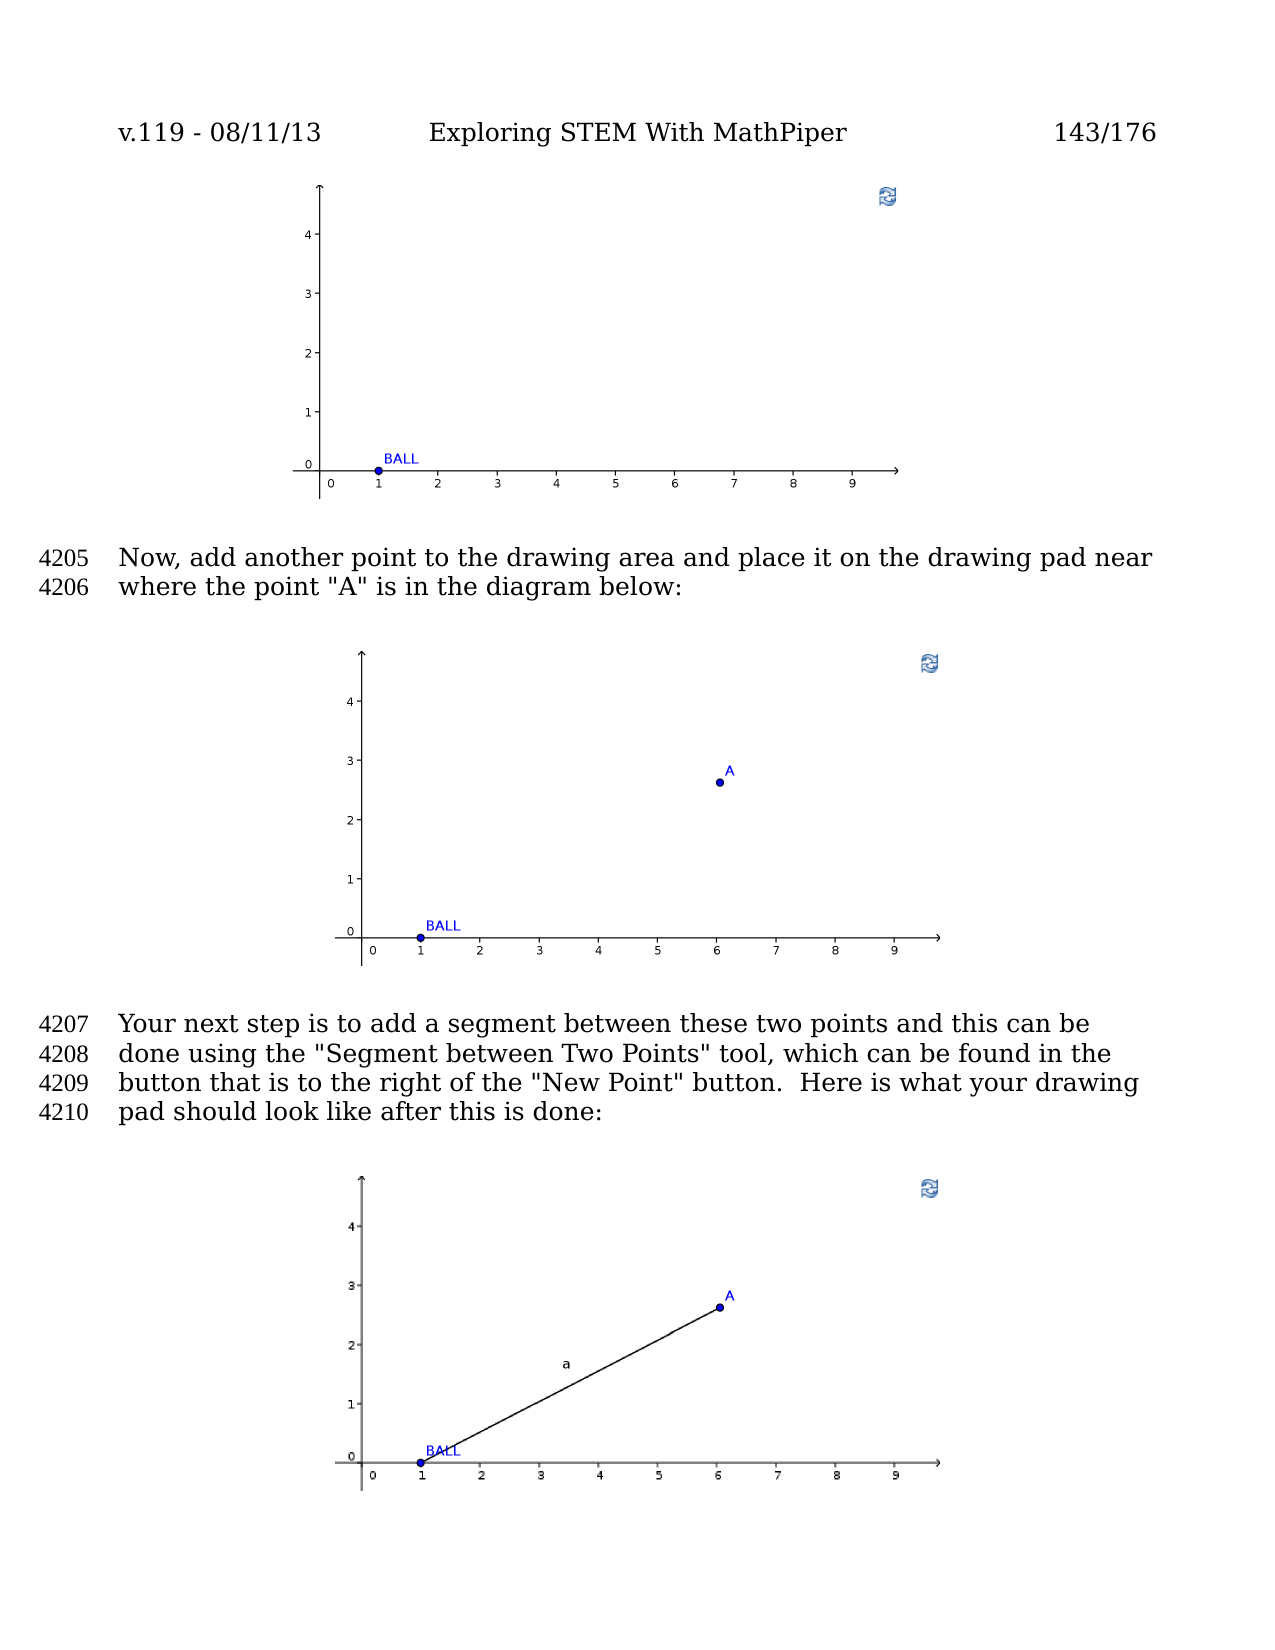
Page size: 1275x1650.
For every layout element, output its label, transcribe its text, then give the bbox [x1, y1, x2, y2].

picture [334, 651, 941, 966]
picture [292, 185, 899, 499]
picture [334, 1176, 941, 1491]
text Your next step is to add a segment between these two points and this can be done using the "Segment between Two Points" tool, which can be found in the button that is to the right of the "New Point" button. Here is what your drawing pad should look like after this is done: [118, 1010, 1157, 1126]
text Now, add another point to the drawing area and place it on the drawing pad near where the point "A" is in the diagram below: [118, 543, 1157, 601]
